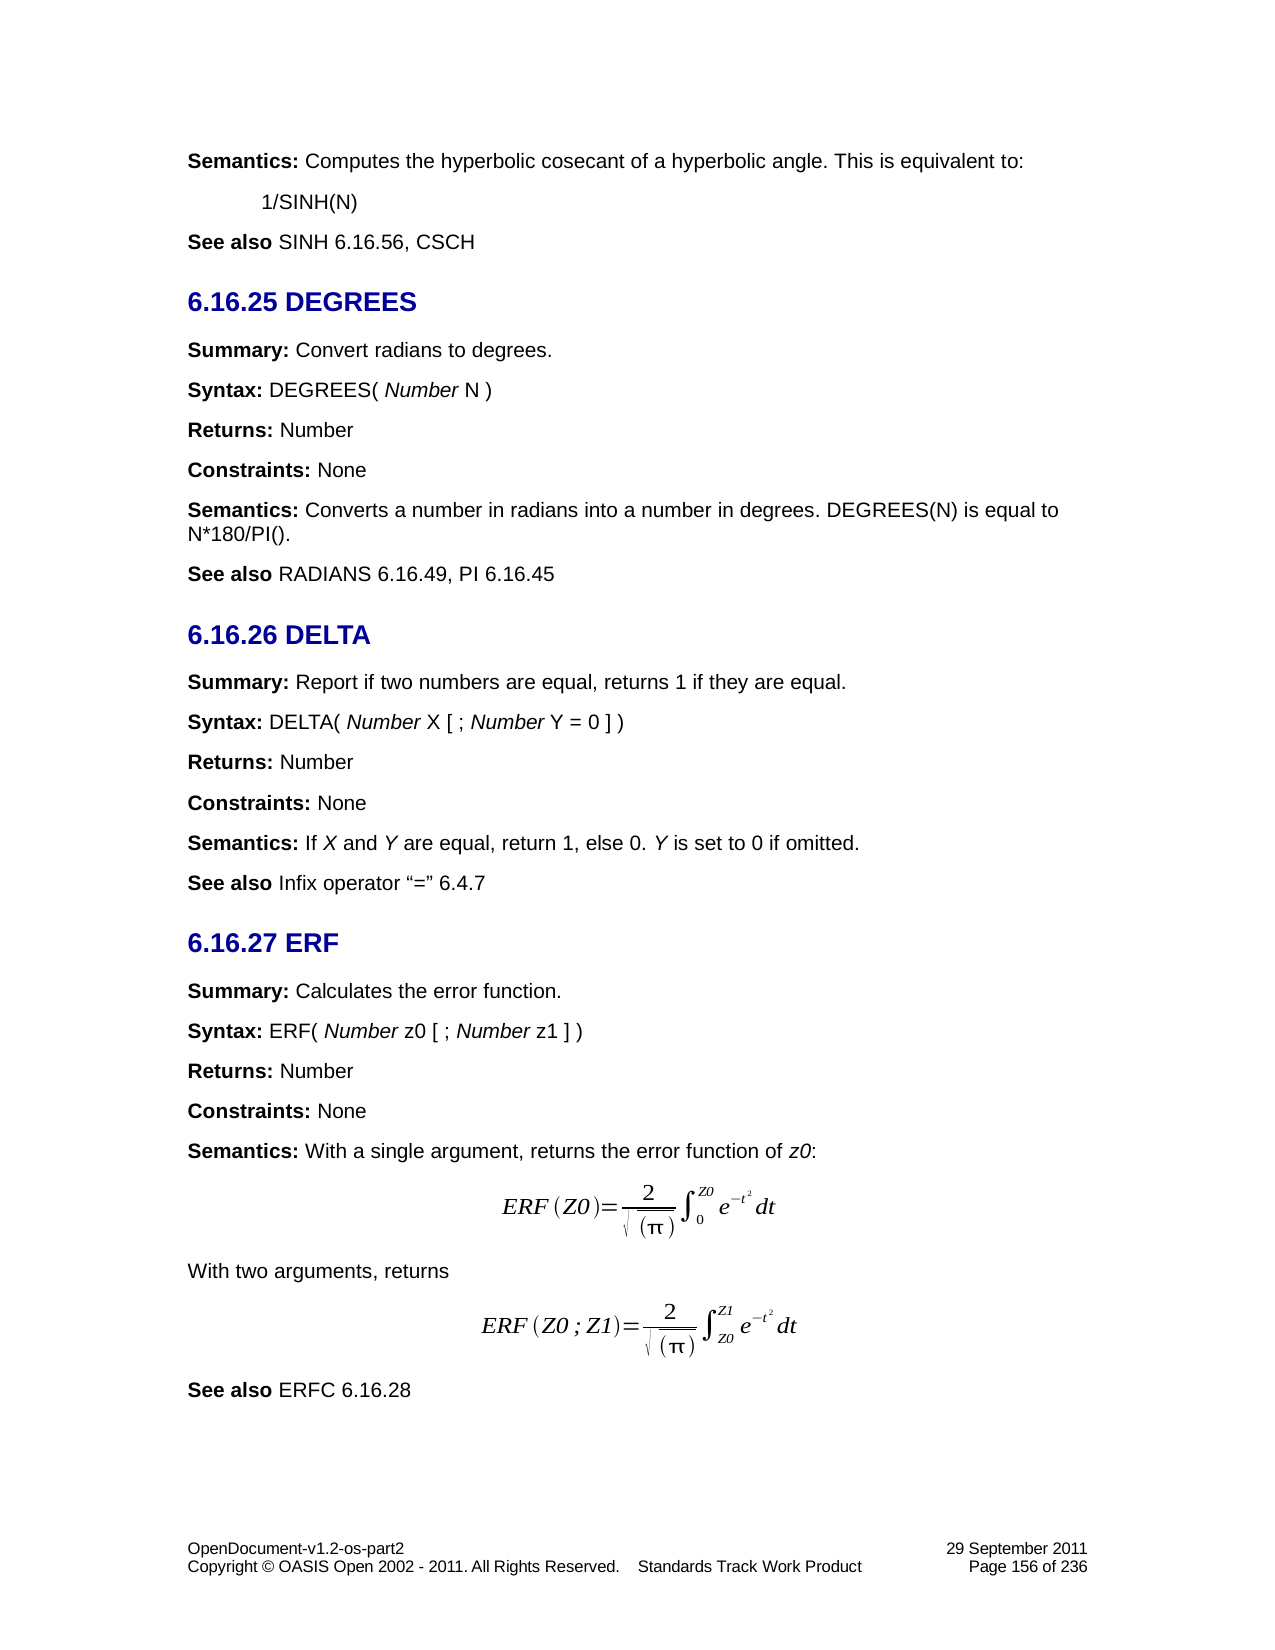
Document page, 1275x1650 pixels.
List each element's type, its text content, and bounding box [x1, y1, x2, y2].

text Summary: Convert radians to degrees. [187, 338, 1088, 362]
text See also Infix operator “=” 6.4.7 [187, 871, 1088, 895]
text Returns: Number [187, 751, 1088, 774]
text Returns: Number [187, 1059, 1088, 1083]
text Semantics: If X and Y are equal, return 1, else 0. Y is set to 0 if omitted. [187, 831, 1088, 855]
text Summary: Report if two numbers are equal, returns 1 if they are equal. [187, 670, 1088, 694]
text Semantics: Computes the hyperbolic cosecant of a hyperbolic angle. This is equivalent to: [187, 150, 1088, 173]
text See also SINH 6.16.56, CSCH [187, 230, 1088, 254]
text Syntax: DELTA( Number X [ ; Number Y = 0 ] ) [187, 711, 1088, 734]
text Semantics: With a single argument, returns the error function of z0: [187, 1140, 1088, 1163]
text With two arguments, returns [187, 1259, 1088, 1283]
subtitle DELTA [187, 619, 1088, 649]
text Constraints: None [187, 1100, 1088, 1123]
text Constraints: None [187, 791, 1088, 814]
text Syntax: ERF( Number z0 [ ; Number z1 ] ) [187, 1019, 1088, 1043]
subtitle ERF [187, 928, 1088, 958]
text Semantics: Converts a number in radians into a number in degrees. DEGREES(N) is equal to N*180/PI(). [187, 499, 1088, 546]
text See also RADIANS 6.16.49, PI 6.16.45 [187, 563, 1088, 586]
text Syntax: DEGREES( Number N ) [187, 378, 1088, 402]
subtitle DEGREES [187, 287, 1088, 317]
text See also ERFC 6.16.28 [187, 1378, 1088, 1402]
text Constraints: None [187, 459, 1088, 482]
text 1/SINH(N) [187, 190, 1088, 214]
text Summary: Calculates the error function. [187, 979, 1088, 1003]
text Returns: Number [187, 418, 1088, 442]
